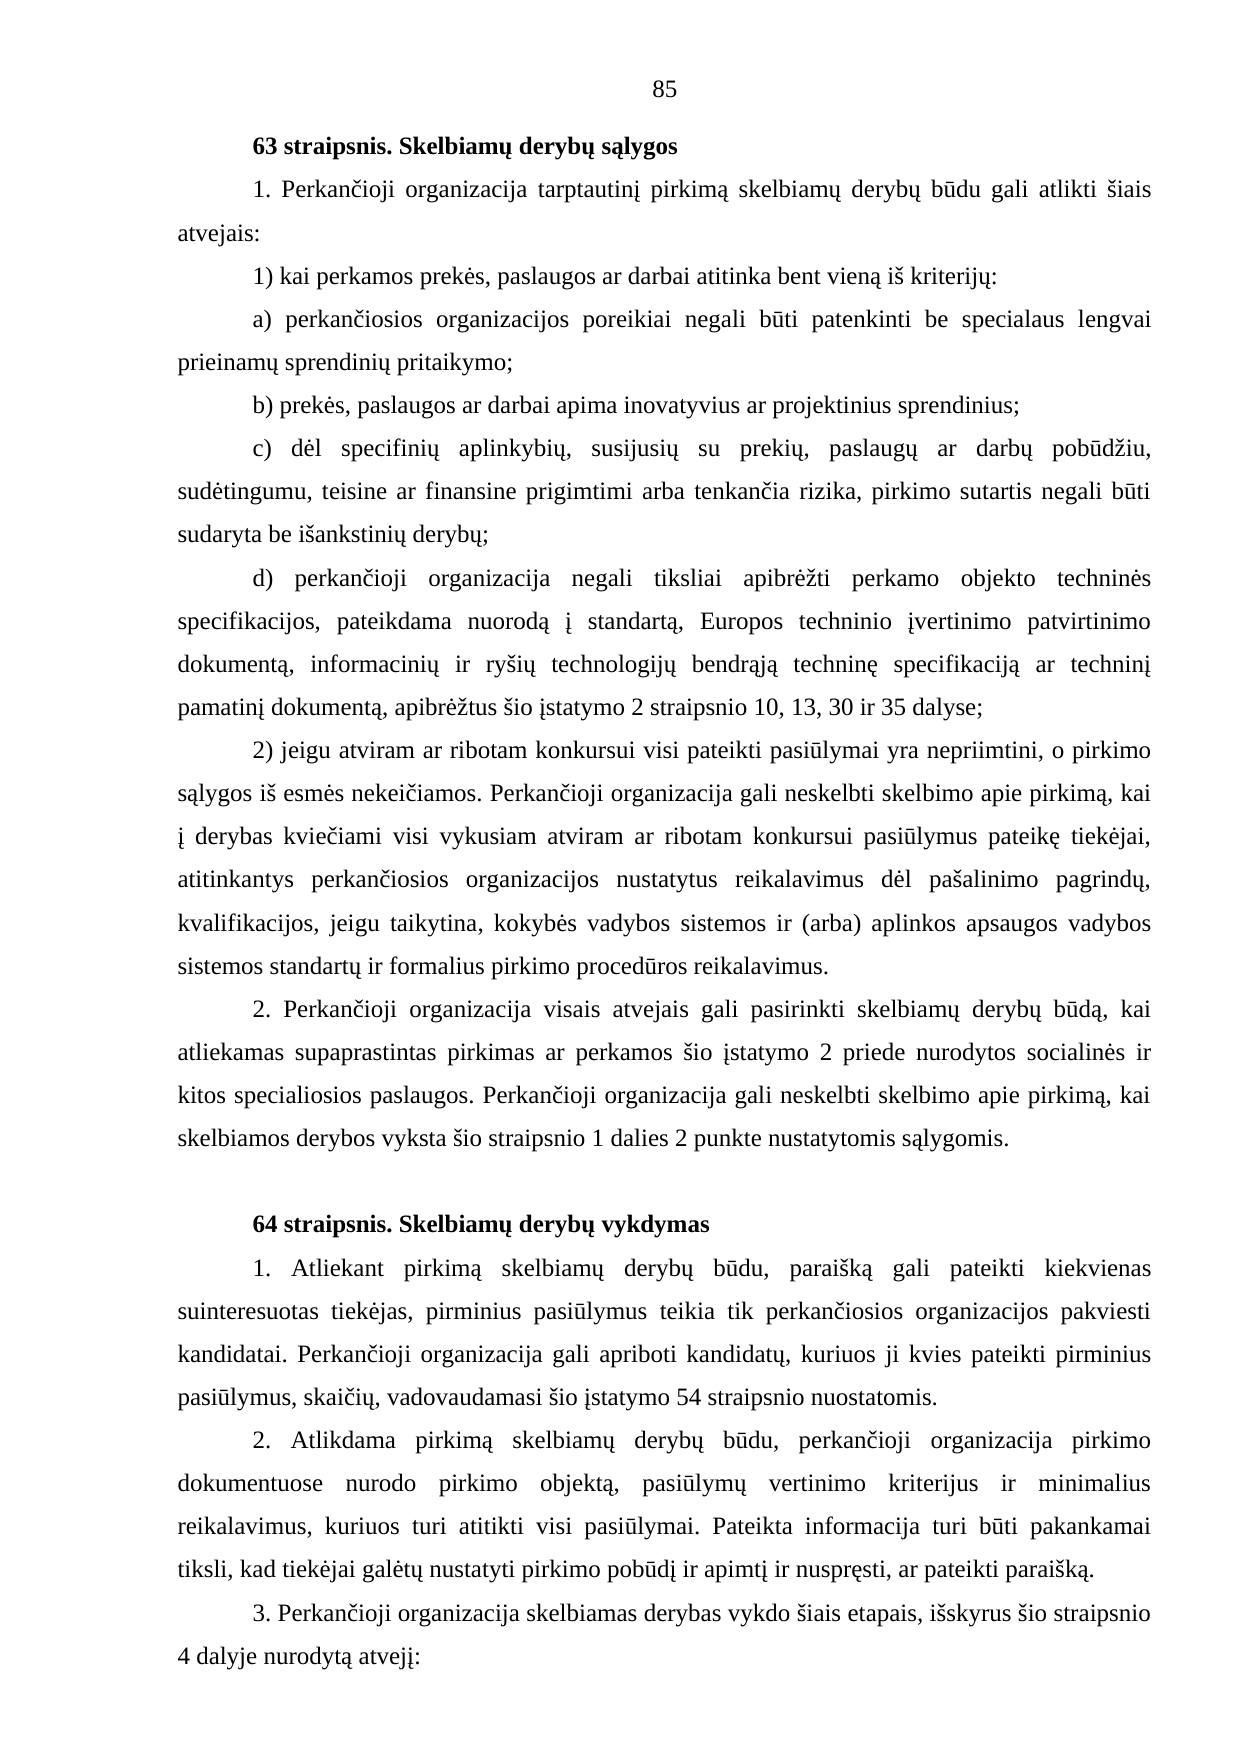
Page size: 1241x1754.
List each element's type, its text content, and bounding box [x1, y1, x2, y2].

text 64 straipsnis. Skelbiamų derybų vykdymas [177, 1209, 1152, 1238]
text c) dėl specifinių aplinkybių, susijusių su prekių, paslaugų ar darbų pobūdžiu, sudėtingumu, teisine ar finansine prigimtimi arba tenkančia rizika, pirkimo sutartis negali būti sudaryta be išankstinių derybų; [177, 433, 1152, 548]
text 2. Perkančioji organizacija visais atvejais gali pasirinkti skelbiamų derybų būdą, kai atliekamas supaprastintas pirkimas ar perkamos šio įstatymo 2 priede nurodytos socialinės ir kitos specialiosios paslaugos. Perkančioji organizacija gali neskelbti skelbimo apie pirkimą, kai skelbiamos derybos vyksta šio straipsnio 1 dalies 2 punkte nustatytomis sąlygomis. [177, 994, 1152, 1152]
text 63 straipsnis. Skelbiamų derybų sąlygos [177, 131, 1152, 160]
text a) perkančiosios organizacijos poreikiai negali būti patenkinti be specialaus lengvai prieinamų sprendinių pritaikymo; [177, 304, 1152, 376]
text 3. Perkančioji organizacija skelbiamas derybas vykdo šiais etapais, išskyrus šio straipsnio 4 dalyje nurodytą atvejį: [177, 1598, 1152, 1669]
text 2. Atlikdama pirkimą skelbiamų derybų būdu, perkančioji organizacija pirkimo dokumentuose nurodo pirkimo objektą, pasiūlymų vertinimo kriterijus ir minimalius reikalavimus, kuriuos turi atitikti visi pasiūlymai. Pateikta informacija turi būti pakankamai tiksli, kad tiekėjai galėtų nustatyti pirkimo pobūdį ir apimtį ir nuspręsti, ar pateikti paraišką. [177, 1425, 1152, 1583]
text d) perkančioji organizacija negali tiksliai apibrėžti perkamo objekto techninės specifikacijos, pateikdama nuorodą į standartą, Europos techninio įvertinimo patvirtinimo dokumentą, informacinių ir ryšių technologijų bendrąją techninę specifikaciją ar techninį pamatinį dokumentą, apibrėžtus šio įstatymo 2 straipsnio 10, 13, 30 ir 35 dalyse; [177, 563, 1152, 721]
text 2) jeigu atviram ar ribotam konkursui visi pateikti pasiūlymai yra nepriimtini, o pirkimo sąlygos iš esmės nekeičiamos. Perkančioji organizacija gali neskelbti skelbimo apie pirkimą, kai į derybas kviečiami visi vykusiam atviram ar ribotam konkursui pasiūlymus pateikę tiekėjai, atitinkantys perkančiosios organizacijos nustatytus reikalavimus dėl pašalinimo pagrindų, kvalifikacijos, jeigu taikytina, kokybės vadybos sistemos ir (arba) aplinkos apsaugos vadybos sistemos standartų ir formalius pirkimo procedūros reikalavimus. [177, 735, 1152, 979]
text b) prekės, paslaugos ar darbai apima inovatyvius ar projektinius sprendinius; [177, 390, 1152, 419]
text 1. Perkančioji organizacija tarptautinį pirkimą skelbiamų derybų būdu gali atlikti šiais atvejais: [177, 174, 1152, 246]
text 1. Atliekant pirkimą skelbiamų derybų būdu, paraišką gali pateikti kiekvienas suinteresuotas tiekėjas, pirminius pasiūlymus teikia tik perkančiosios organizacijos pakviesti kandidatai. Perkančioji organizacija gali apriboti kandidatų, kuriuos ji kvies pateikti pirminius pasiūlymus, skaičių, vadovaudamasi šio įstatymo 54 straipsnio nuostatomis. [177, 1253, 1152, 1411]
text 1) kai perkamos prekės, paslaugos ar darbai atitinka bent vieną iš kriterijų: [177, 261, 1152, 289]
